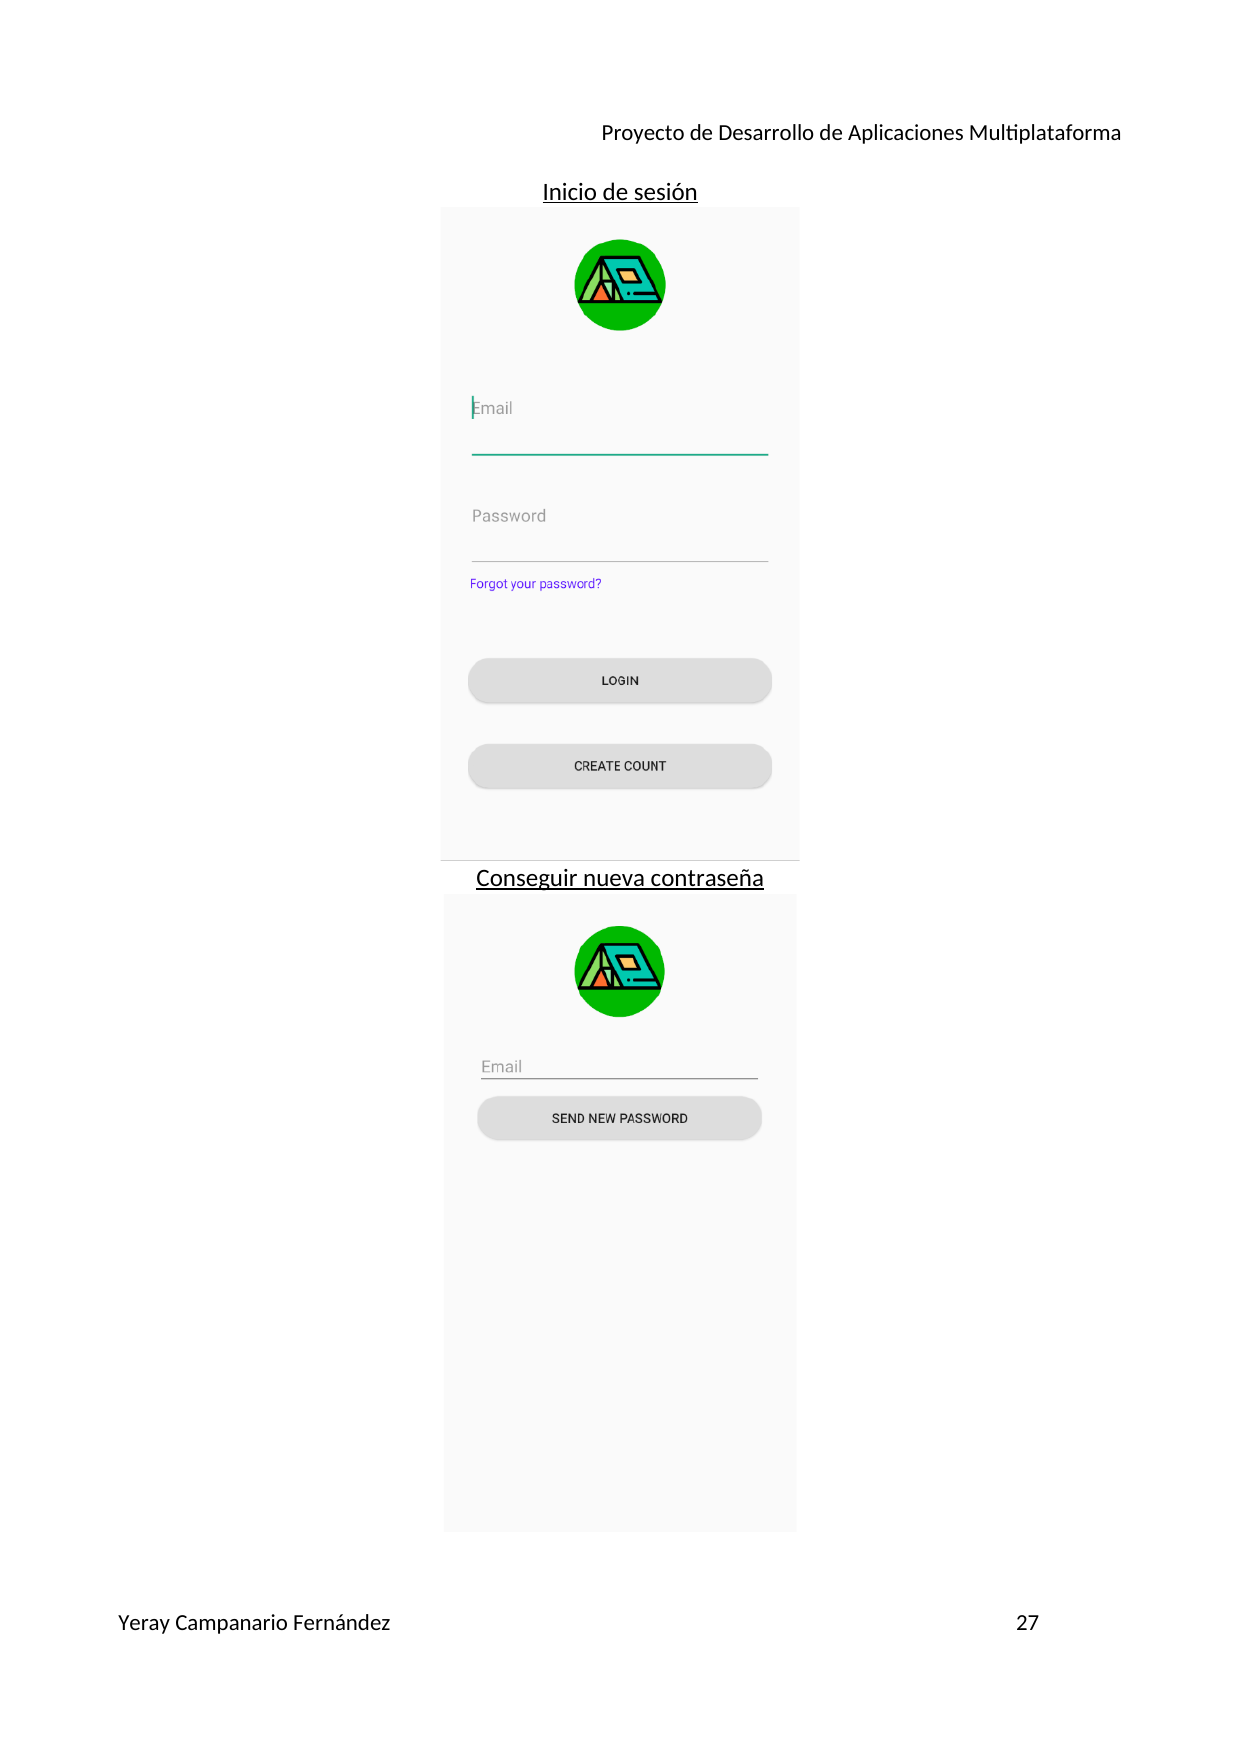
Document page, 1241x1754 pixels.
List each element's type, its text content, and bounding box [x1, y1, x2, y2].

picture [440, 207, 800, 861]
text Inicio de sesión [118, 176, 1122, 206]
text Conseguir nueva contraseña [118, 861, 1122, 892]
picture [443, 894, 797, 1532]
